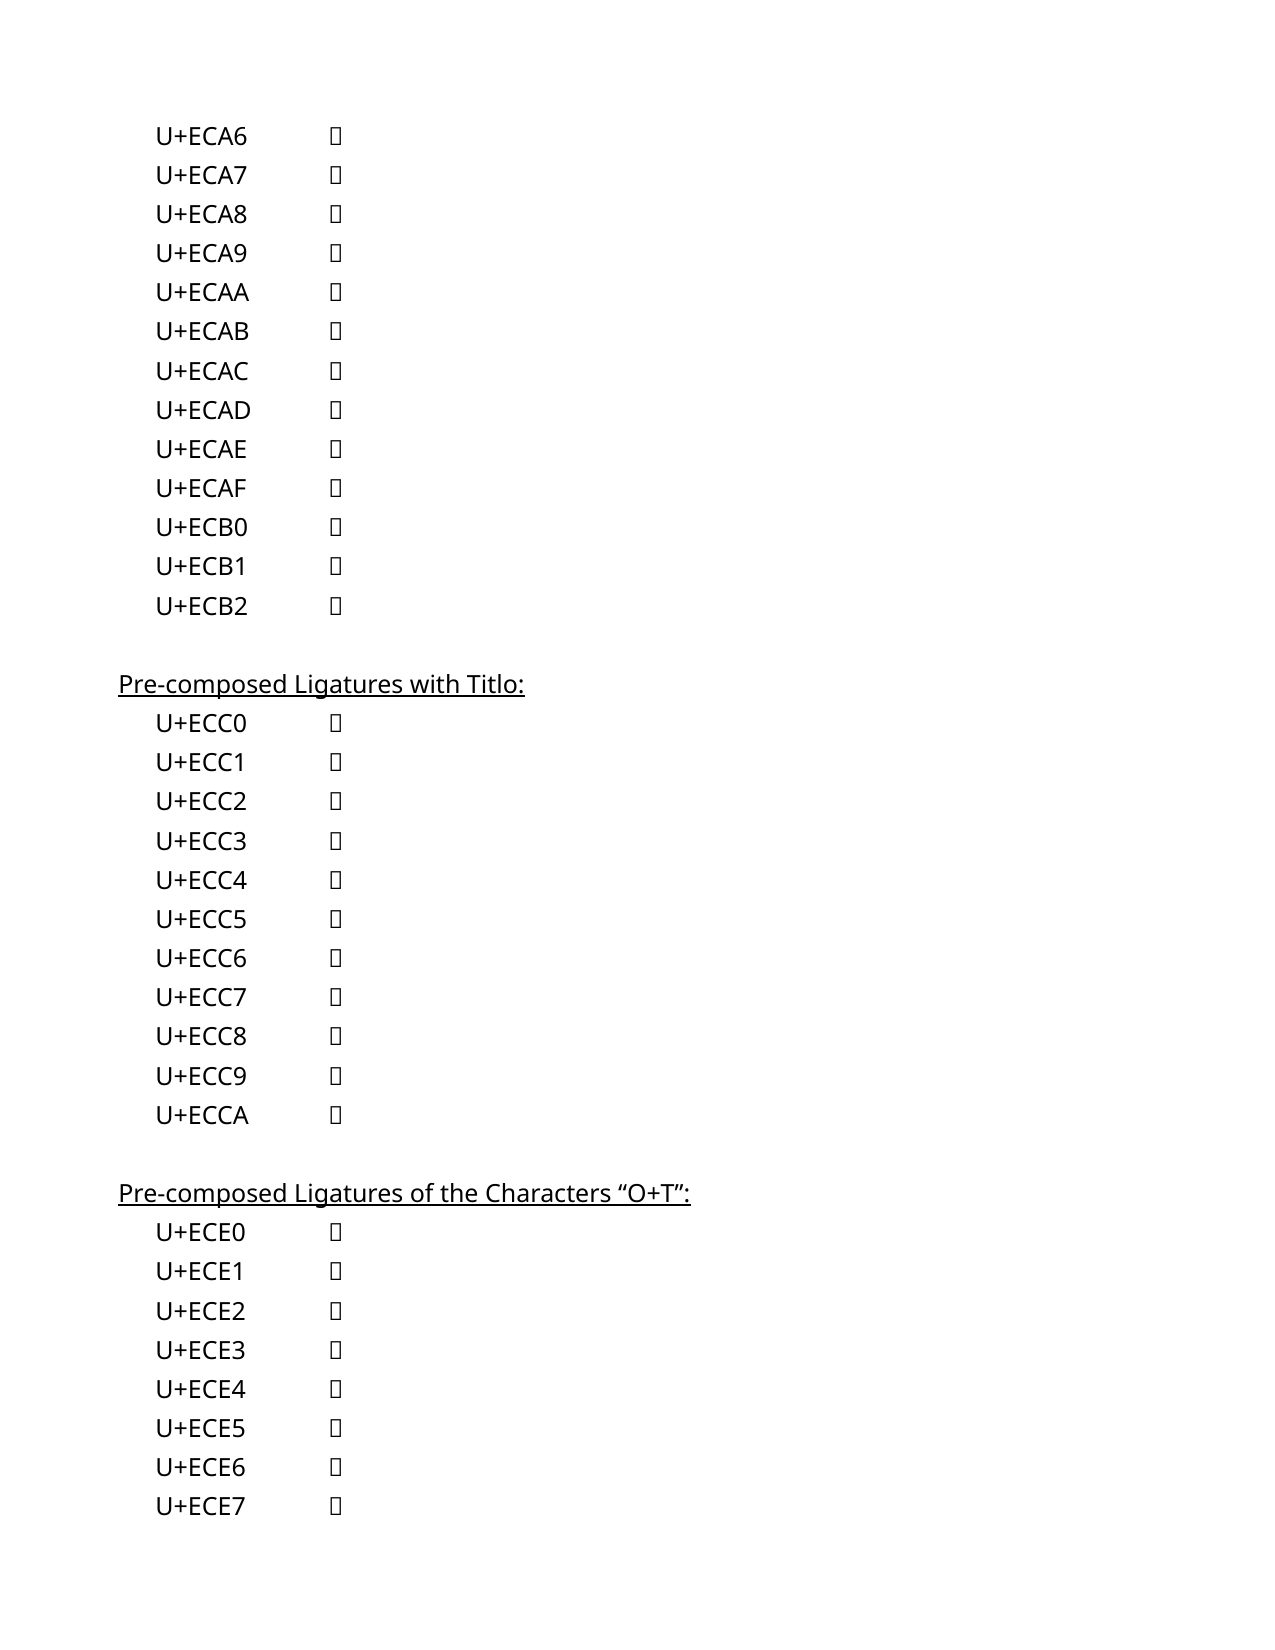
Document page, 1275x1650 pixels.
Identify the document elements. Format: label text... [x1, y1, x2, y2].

text U+ECE2  [118, 1293, 1157, 1327]
text U+ECC4  [118, 862, 1157, 896]
text U+ECAB  [118, 314, 1157, 348]
text U+ECCA  [118, 1097, 1157, 1131]
text U+ECA8  [118, 196, 1157, 231]
text U+ECE7  [118, 1489, 1157, 1523]
text U+ECA9  [118, 236, 1157, 270]
text U+ECA6  [118, 118, 1157, 152]
text U+ECC5  [118, 901, 1157, 936]
text U+ECAC  [118, 353, 1157, 387]
text U+ECE6  [118, 1450, 1157, 1484]
text U+ECC0  [118, 706, 1157, 740]
text U+ECAD  [118, 392, 1157, 426]
text U+ECE1  [118, 1254, 1157, 1288]
text U+ECC2  [118, 784, 1157, 818]
text U+ECA7  [118, 157, 1157, 191]
text U+ECB1  [118, 549, 1157, 583]
text U+ECAA  [118, 275, 1157, 309]
text U+ECC9  [118, 1058, 1157, 1092]
text U+ECB2  [118, 588, 1157, 622]
text U+ECC3  [118, 823, 1157, 857]
text U+ECE5  [118, 1411, 1157, 1445]
text U+ECC1  [118, 745, 1157, 779]
text U+ECE4  [118, 1371, 1157, 1406]
text U+ECB0  [118, 510, 1157, 544]
text U+ECC8  [118, 1019, 1157, 1053]
text U+ECE0  [118, 1215, 1157, 1249]
text U+ECAF  [118, 471, 1157, 505]
text U+ECE3  [118, 1332, 1157, 1366]
text U+ECC6  [118, 941, 1157, 975]
text U+ECC7  [118, 980, 1157, 1014]
text U+ECAE  [118, 431, 1157, 466]
text Pre-composed Ligatures with Titlo: [118, 666, 1157, 701]
text Pre-composed Ligatures of the Characters “O+T”: [118, 1176, 1157, 1210]
